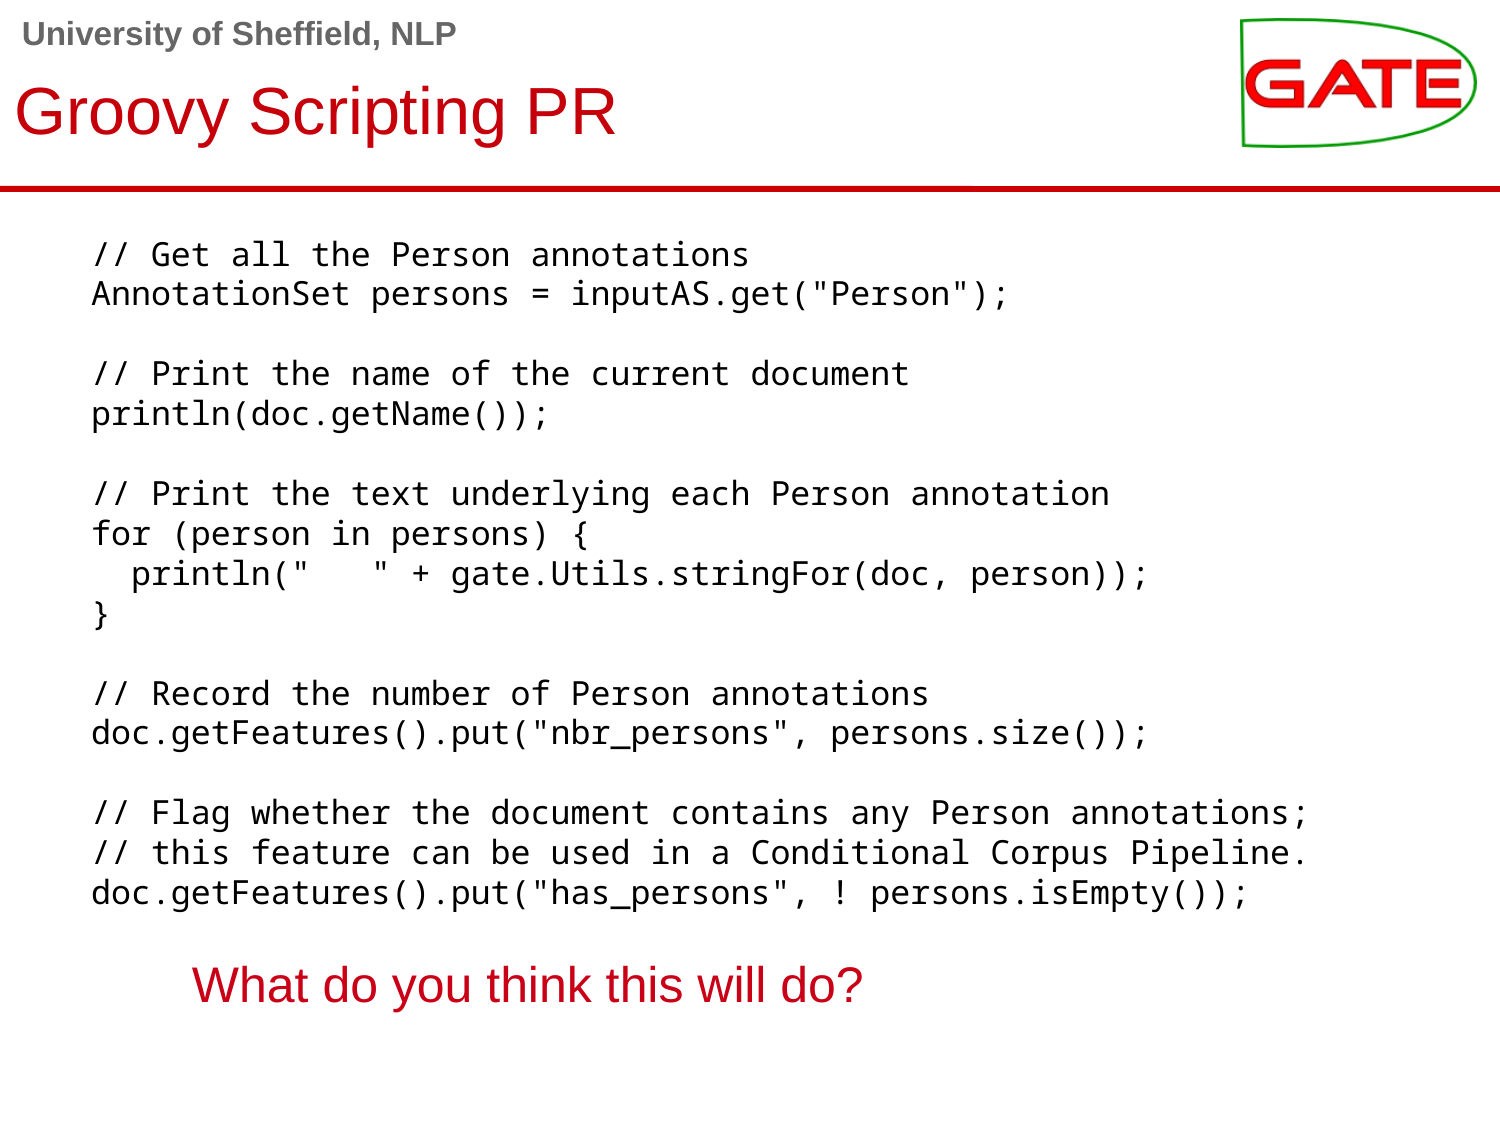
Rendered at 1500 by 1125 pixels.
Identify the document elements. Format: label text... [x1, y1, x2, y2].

text_box What do you think this will do? [177, 944, 1063, 1020]
picture [1240, 18, 1477, 148]
title Groovy Scripting PR [0, 11, 1237, 204]
list // Get all the Person annotations AnnotationSet persons = inputAS.get("Person"); // Print the name of the current document println(doc.getName()); // Print the text underlying each Person annotation for (person in persons) { println(" " + gate.Utils.stringFor(doc, person)); } // Record the number of Person annotations doc.getFeatures().put("nbr_persons", persons.size()); // Flag whether the document contains any Person annotations; // this feature can be used in a Conditional Corpus Pipeline. doc.getFeatures().put("has_persons", ! persons.isEmpty()); [75, 224, 1413, 968]
